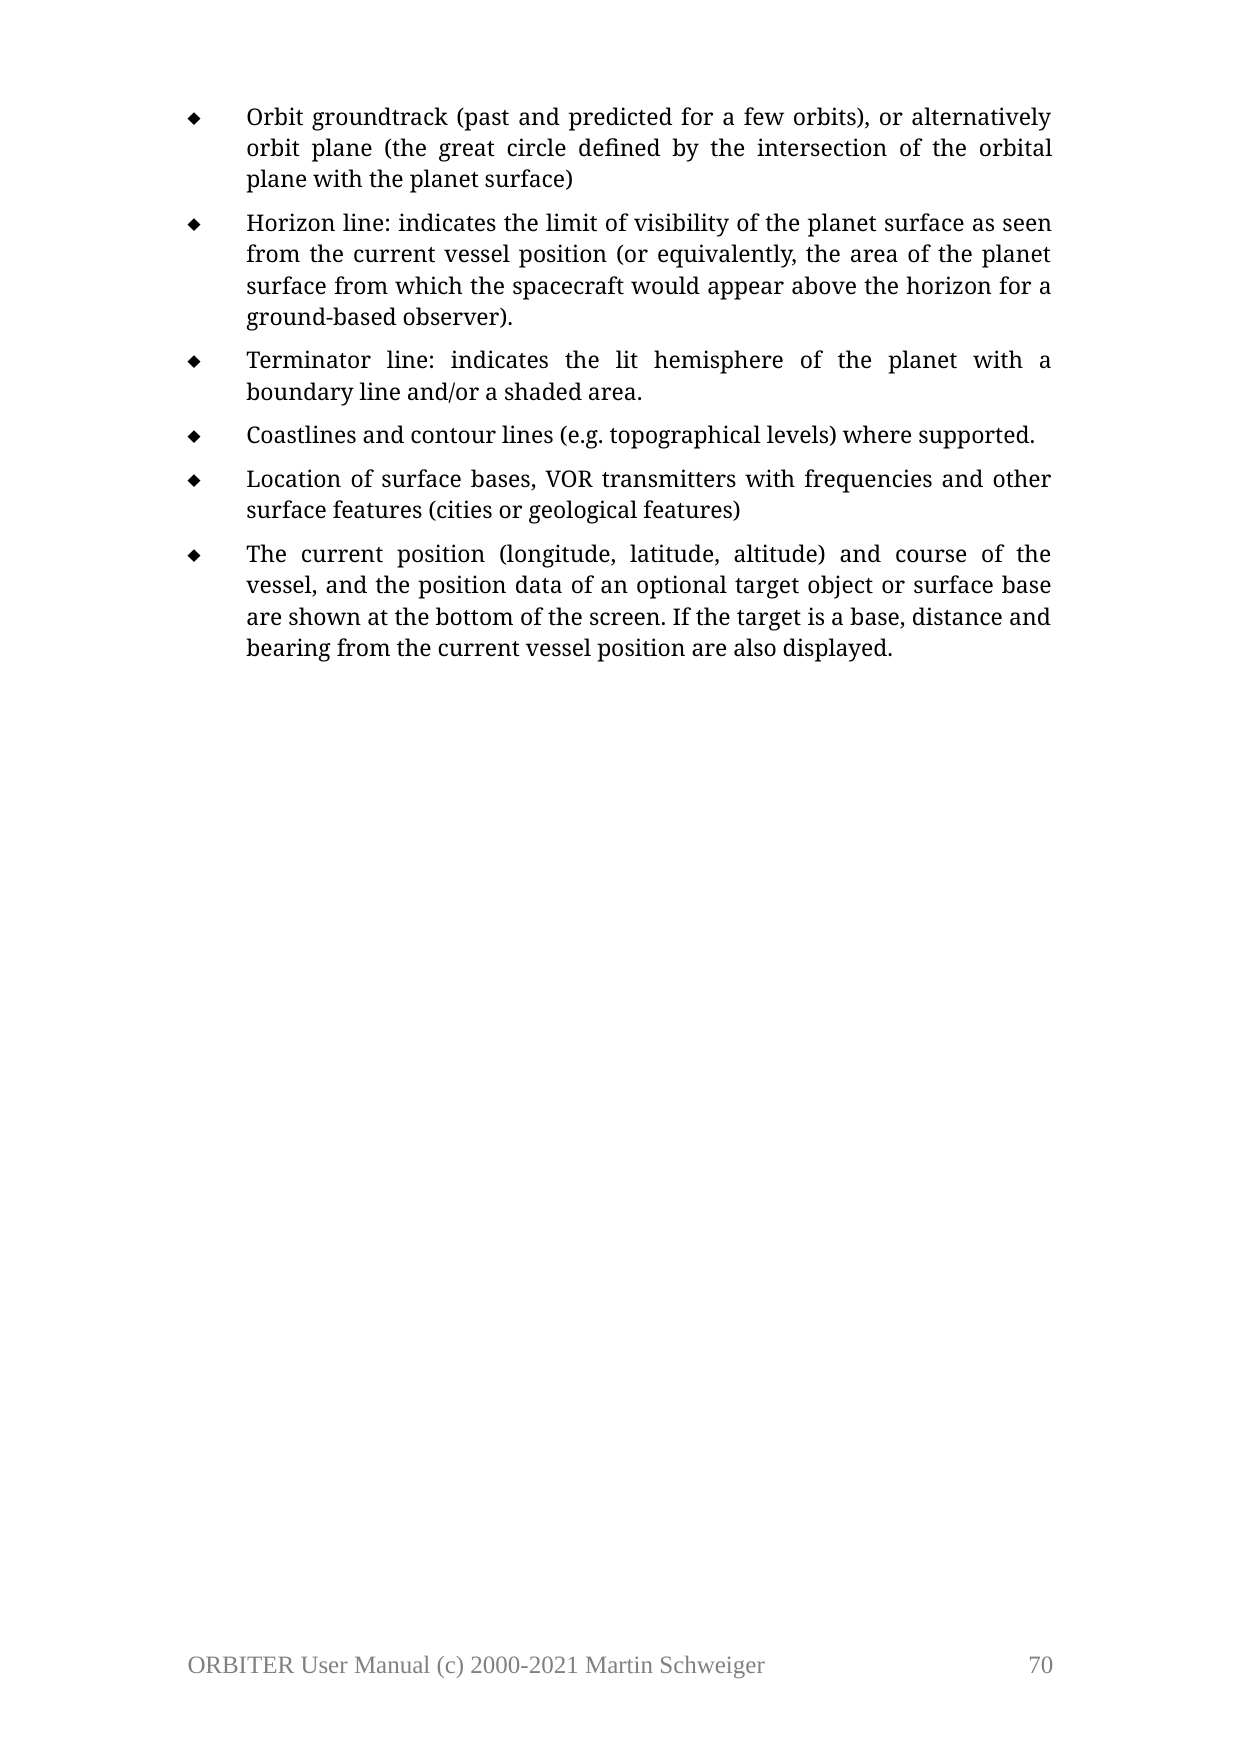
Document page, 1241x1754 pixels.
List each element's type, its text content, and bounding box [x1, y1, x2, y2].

list Orbit groundtrack (past and predicted for a few orbits), or alternatively orbit plane (the great circle defined by the intersection of the orbital plane with the planet surface) [187, 100, 1053, 194]
list Horizon line: indicates the limit of visibility of the planet surface as seen from the current vessel position (or equivalently, the area of the planet surface from which the spacecraft would appear above the horizon for a ground-based observer). [187, 207, 1053, 332]
list Location of surface bases, VOR transmitters with frequencies and other surface features (cities or geological features) [187, 462, 1053, 525]
list Coastlines and contour lines (e.g. topographical levels) where supported. [187, 419, 1053, 450]
list The current position (longitude, latitude, altitude) and course of the vessel, and the position data of an optional target object or surface base are shown at the bottom of the screen. If the target is a base, distance and bearing from the current vessel position are also displayed. [187, 537, 1053, 662]
list Terminator line: indicates the lit hemisphere of the planet with a boundary line and/or a shaded area. [187, 344, 1053, 406]
